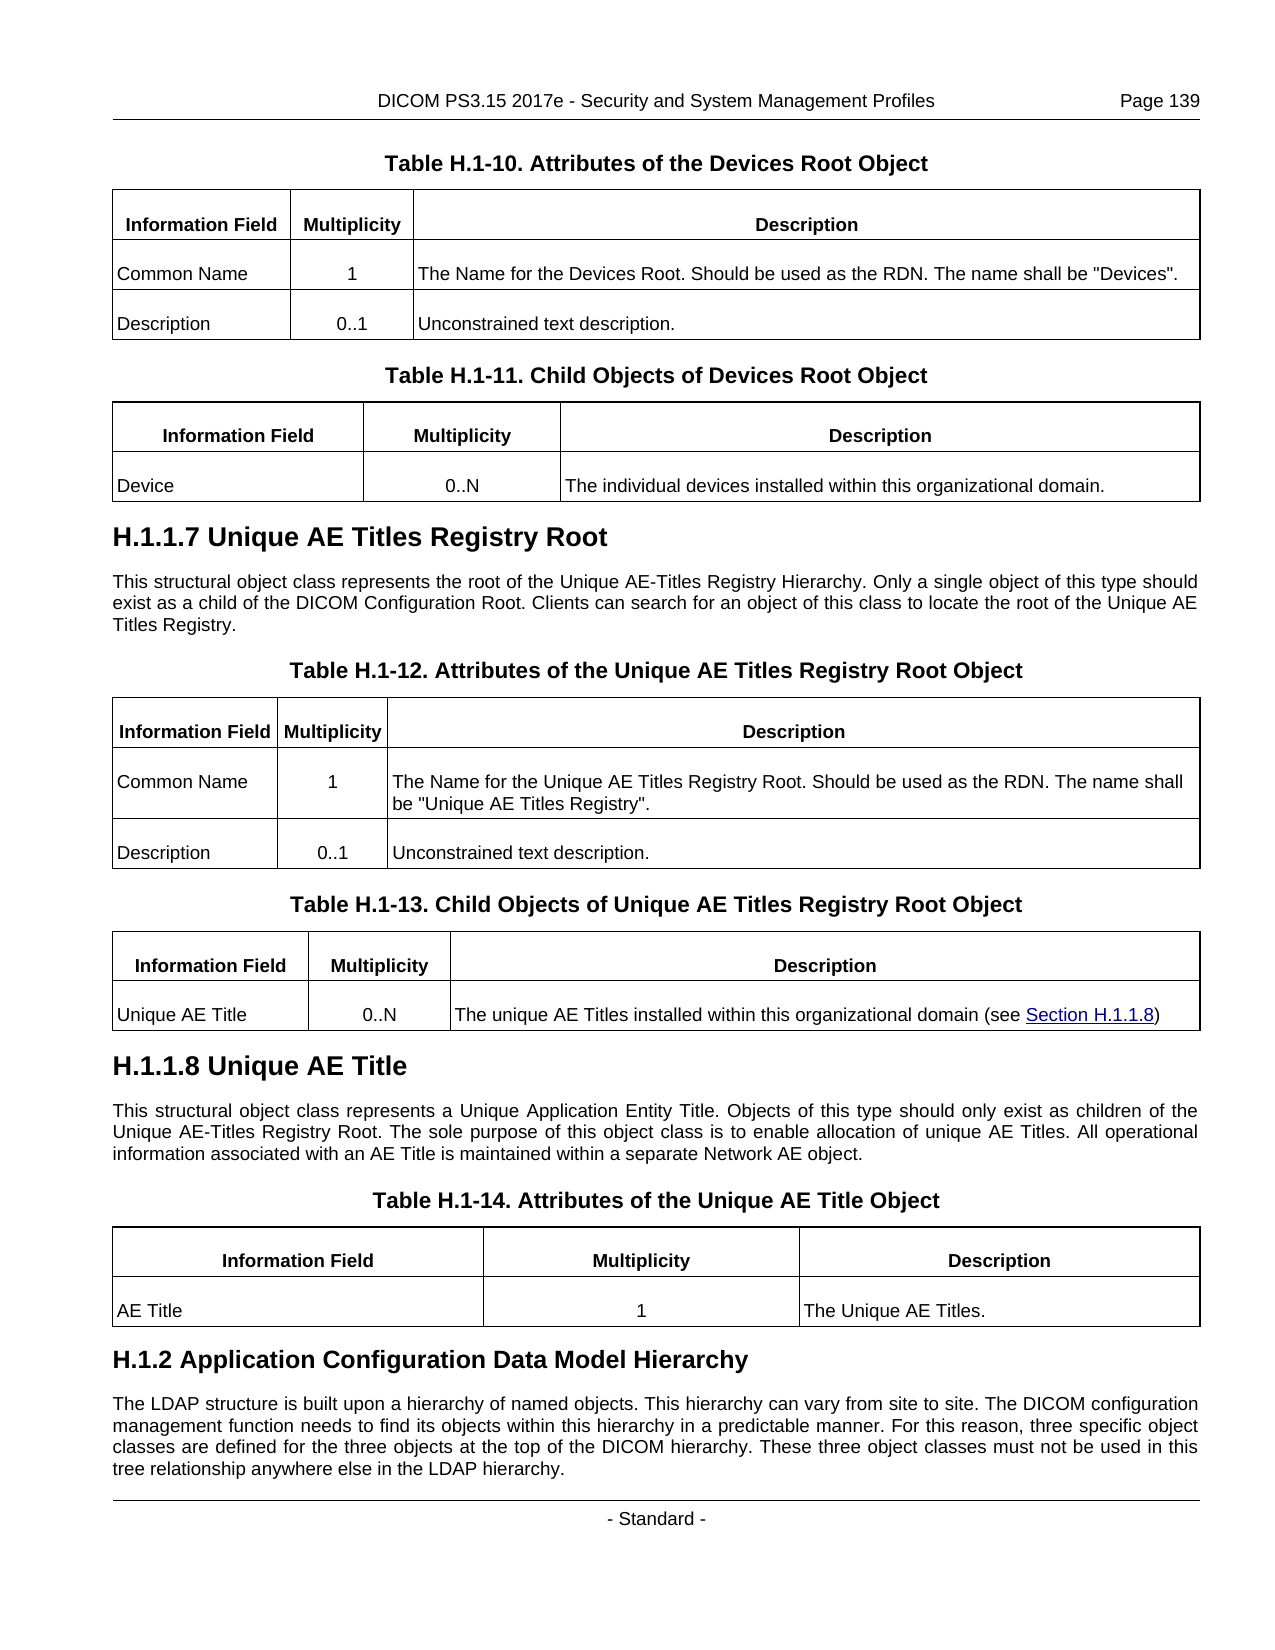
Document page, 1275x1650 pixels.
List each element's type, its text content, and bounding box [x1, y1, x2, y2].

table_cell The Name for the Unique AE Titles Registry Root. Should be used as the RDN. The name shall be "Unique AE Titles Registry". [388, 748, 1199, 818]
table_cell 0..N [364, 452, 560, 501]
text The LDAP structure is built upon a hierarchy of named objects. This hierarchy can vary from site to site. The DICOM configuration management function needs to find its objects within this hierarchy in a predictable manner. For this reason, three specific object classes are defined for the three objects at the top of the DICOM hierarchy. These three object classes must not be used in this tree relationship anywhere else in the LDAP hierarchy. [112, 1393, 1200, 1479]
table_cell 1 [484, 1277, 799, 1326]
table_header Multiplicity [291, 190, 413, 239]
text Table H.1-13. Child Objects of Unique AE Titles Registry Root Object [112, 891, 1200, 917]
table_header Description [561, 403, 1199, 451]
table_header Multiplicity [484, 1228, 799, 1276]
table_cell The Name for the Devices Root. Should be used as the RDN. The name shall be "Devices". [414, 240, 1199, 289]
text Table H.1-14. Attributes of the Unique AE Title Object [112, 1187, 1200, 1213]
text Table H.1-10. Attributes of the Devices Root Object [112, 150, 1200, 176]
table_header Description [388, 698, 1199, 747]
table_cell Unconstrained text description. [414, 290, 1199, 338]
table_cell The unique AE Titles installed within this organizational domain (see Section H.1.1.8) [451, 981, 1199, 1030]
table_header Multiplicity [309, 932, 450, 980]
text Table H.1-12. Attributes of the Unique AE Titles Registry Root Object [112, 658, 1200, 683]
text This structural object class represents a Unique Application Entity Title. Objects of this type should only exist as children of the Unique AE-Titles Registry Root. The sole purpose of this object class is to enable allocation of unique AE Titles. All operational information associated with an AE Title is maintained within a separate Network AE object. [112, 1100, 1200, 1164]
text H.1.1.8 Unique AE Title [112, 1050, 1200, 1081]
table_cell Common Name [113, 240, 290, 289]
table_header Multiplicity [364, 403, 560, 451]
table_cell Device [113, 452, 363, 501]
table_cell Unconstrained text description. [388, 819, 1199, 868]
text H.1.1.7 Unique AE Titles Registry Root [112, 521, 1200, 552]
table_cell Common Name [113, 748, 277, 818]
table_header Multiplicity [278, 698, 387, 747]
table_cell AE Title [113, 1277, 483, 1326]
table_header Information Field [113, 1228, 483, 1276]
table_header Description [414, 190, 1199, 239]
table_header Description [451, 932, 1199, 980]
table_cell 1 [278, 748, 387, 818]
table_cell Description [113, 290, 290, 338]
table_cell The Unique AE Titles. [800, 1277, 1199, 1326]
table_cell 0..1 [291, 290, 413, 338]
table_header Description [800, 1228, 1199, 1276]
table_cell 0..1 [278, 819, 387, 868]
table_header Information Field [113, 190, 290, 239]
text This structural object class represents the root of the Unique AE-Titles Registry Hierarchy. Only a single object of this type should exist as a child of the DICOM Configuration Root. Clients can search for an object of this class to locate the root of the Unique AE Titles Registry. [112, 571, 1200, 635]
table_cell 0..N [309, 981, 450, 1030]
text H.1.2 Application Configuration Data Model Hierarchy [112, 1346, 1200, 1374]
text Table H.1-11. Child Objects of Devices Root Object [112, 362, 1200, 388]
table_cell The individual devices installed within this organizational domain. [561, 452, 1199, 501]
table_cell Unique AE Title [113, 981, 308, 1030]
table_header Information Field [113, 932, 308, 980]
table_cell Description [113, 819, 277, 868]
table_cell 1 [291, 240, 413, 289]
table_header Information Field [113, 403, 363, 451]
table_header Information Field [113, 698, 277, 747]
